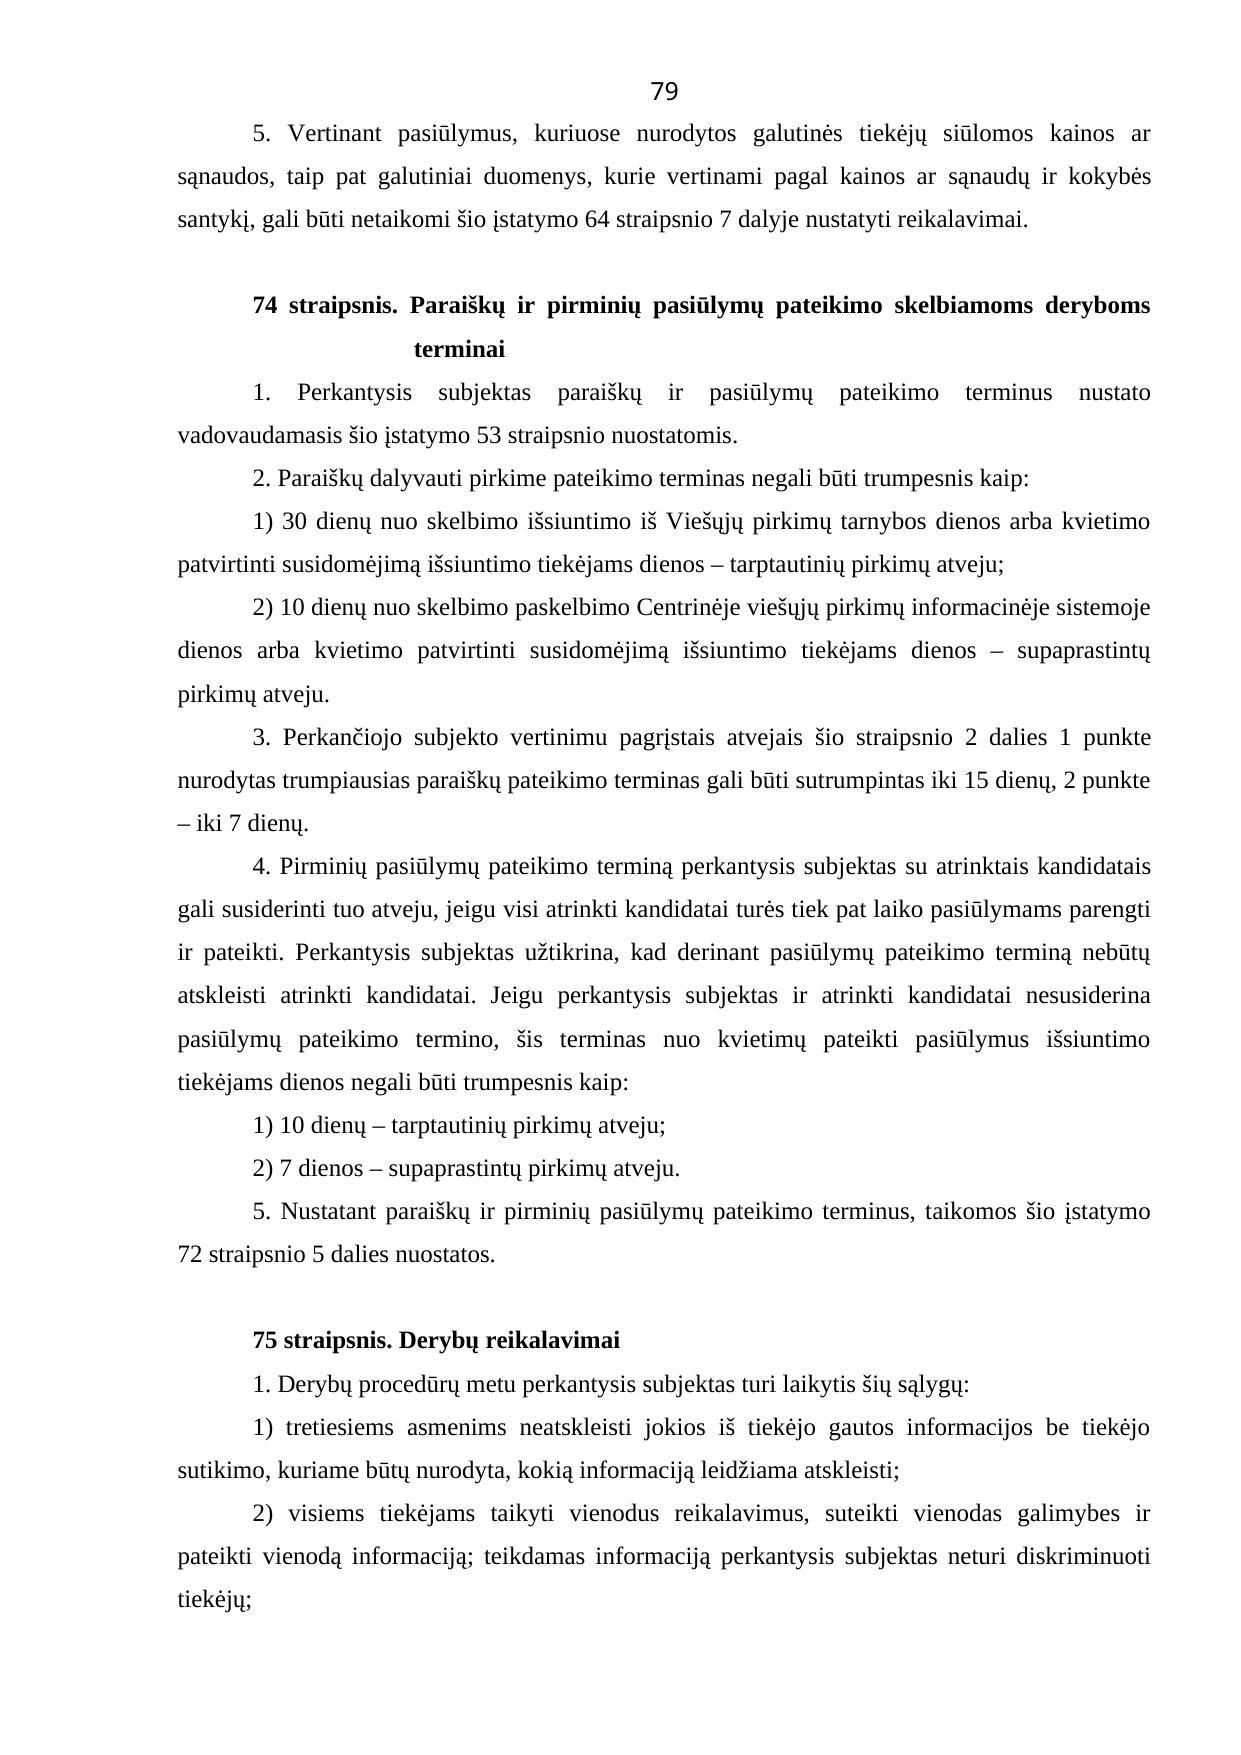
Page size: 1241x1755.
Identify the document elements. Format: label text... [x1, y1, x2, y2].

text 5. Nustatant paraiškų ir pirminių pasiūlymų pateikimo terminus, taikomos šio įstatymo 72 straipsnio 5 dalies nuostatos. [177, 1196, 1152, 1268]
text 75 straipsnis. Derybų reikalavimai [177, 1326, 1152, 1354]
text 5. Vertinant pasiūlymus, kuriuose nurodytos galutinės tiekėjų siūlomos kainos ar sąnaudos, taip pat galutiniai duomenys, kurie vertinami pagal kainos ar sąnaudų ir kokybės santykį, gali būti netaikomi šio įstatymo 64 straipsnio 7 dalyje nustatyti reikalavimai. [177, 118, 1152, 233]
text 1. Perkantysis subjektas paraiškų ir pasiūlymų pateikimo terminus nustato vadovaudamasis šio įstatymo 53 straipsnio nuostatomis. [177, 377, 1152, 449]
text 4. Pirminių pasiūlymų pateikimo terminą perkantysis subjektas su atrinktais kandidatais gali susiderinti tuo atveju, jeigu visi atrinkti kandidatai turės tiek pat laiko pasiūlymams parengti ir pateikti. Perkantysis subjektas užtikrina, kad derinant pasiūlymų pateikimo terminą nebūtų atskleisti atrinkti kandidatai. Jeigu perkantysis subjektas ir atrinkti kandidatai nesusiderina pasiūlymų pateikimo termino, šis terminas nuo kvietimų pateikti pasiūlymus išsiuntimo tiekėjams dienos negali būti trumpesnis kaip: [177, 851, 1152, 1096]
text 2) 10 dienų nuo skelbimo paskelbimo Centrinėje viešųjų pirkimų informacinėje sistemoje dienos arba kvietimo patvirtinti susidomėjimą išsiuntimo tiekėjams dienos – supaprastintų pirkimų atveju. [177, 592, 1152, 707]
text 3. Perkančiojo subjekto vertinimu pagrįstais atvejais šio straipsnio 2 dalies 1 punkte nurodytas trumpiausias paraiškų pateikimo terminas gali būti sutrumpintas iki 15 dienų, 2 punkte – iki 7 dienų. [177, 722, 1152, 837]
text 2. Paraiškų dalyvauti pirkime pateikimo terminas negali būti trumpesnis kaip: [177, 463, 1152, 492]
text 1) 10 dienų – tarptautinių pirkimų atveju; [177, 1110, 1152, 1139]
text 2) 7 dienos – supaprastintų pirkimų atveju. [177, 1153, 1152, 1182]
subtitle 74 straipsnis. Paraiškų ir pirminių pasiūlymų pateikimo skelbiamoms deryboms terminai [252, 291, 1152, 362]
subtitle 1. Derybų procedūrų metu perkantysis subjektas turi laikytis šių sąlygų: [177, 1369, 1152, 1397]
subtitle 2) visiems tiekėjams taikyti vienodus reikalavimus, suteikti vienodas galimybes ir pateikti vienodą informaciją; teikdamas informaciją perkantysis subjektas neturi diskriminuoti tiekėjų; [177, 1498, 1152, 1613]
text 1) 30 dienų nuo skelbimo išsiuntimo iš Viešųjų pirkimų tarnybos dienos arba kvietimo patvirtinti susidomėjimą išsiuntimo tiekėjams dienos – tarptautinių pirkimų atveju; [177, 506, 1152, 578]
subtitle 1) tretiesiems asmenims neatskleisti jokios iš tiekėjo gautos informacijos be tiekėjo sutikimo, kuriame būtų nurodyta, kokią informaciją leidžiama atskleisti; [177, 1412, 1152, 1484]
